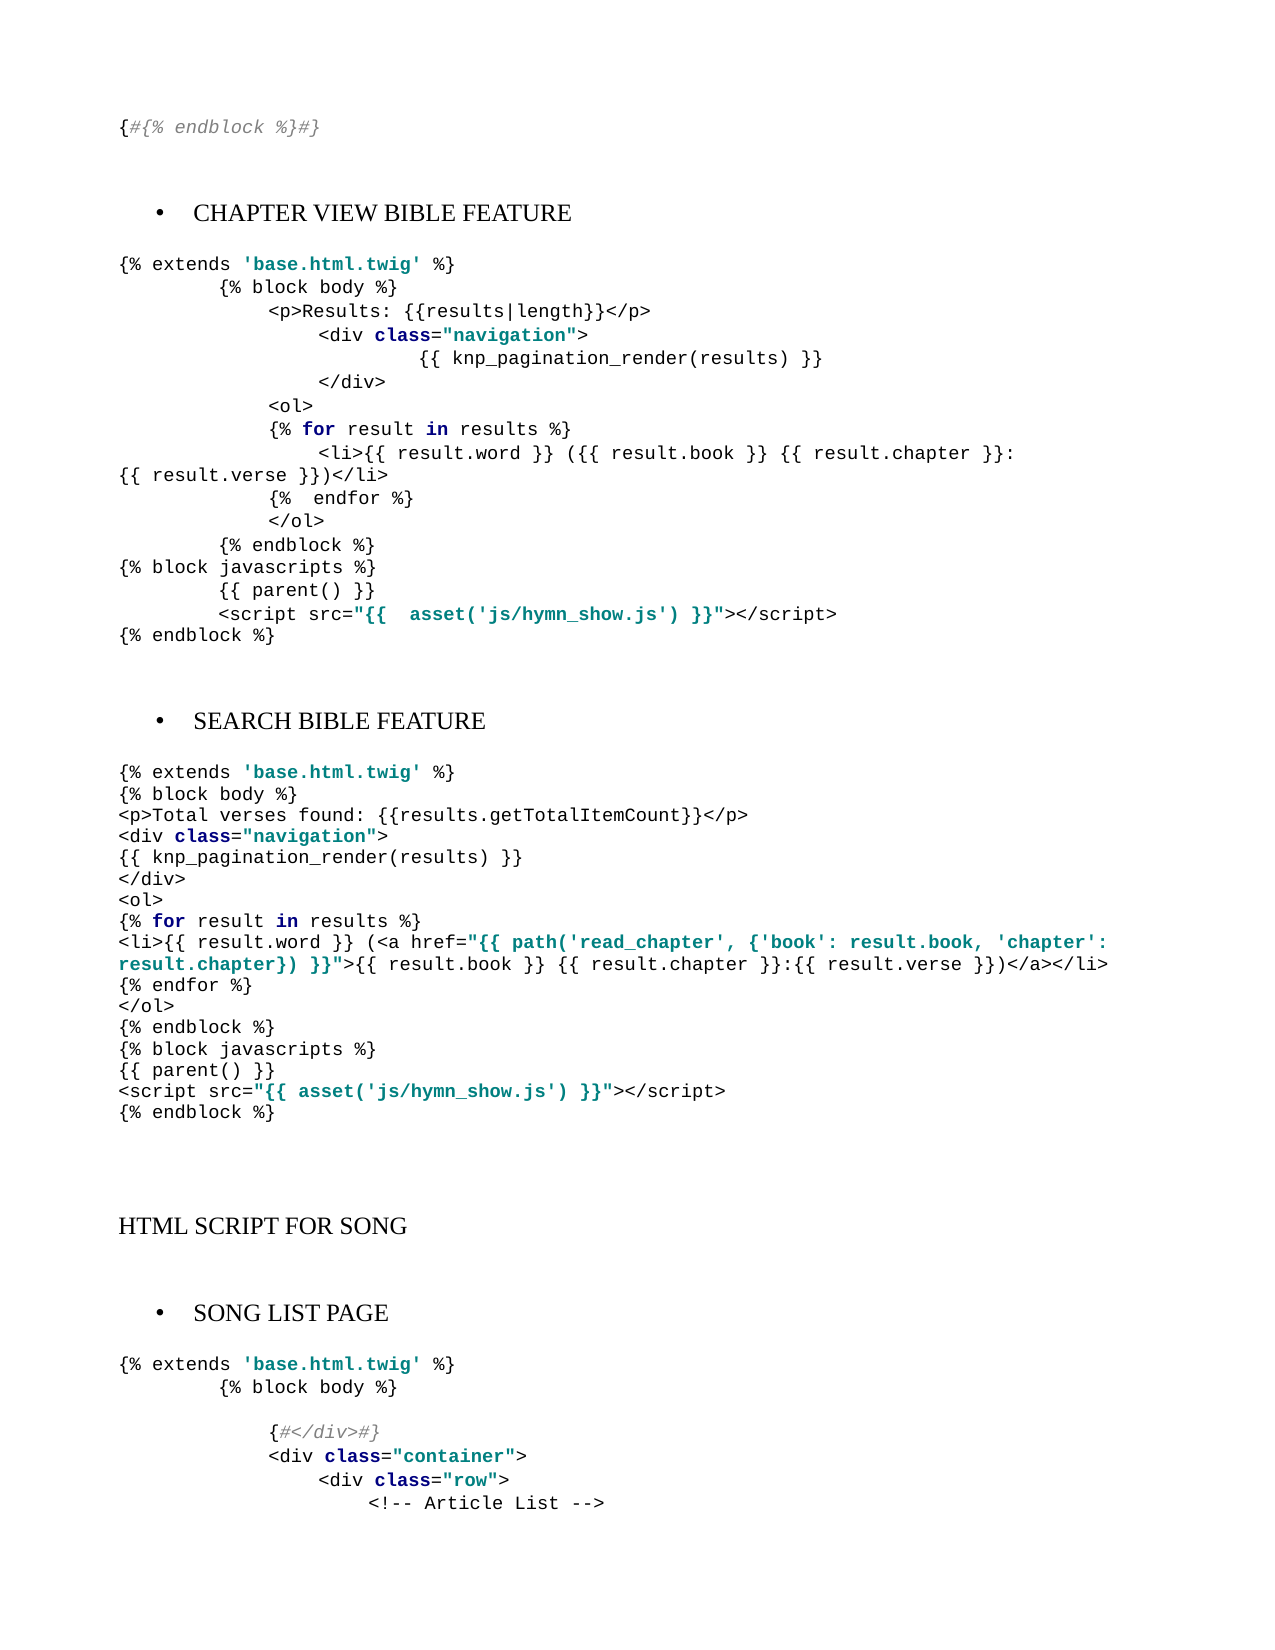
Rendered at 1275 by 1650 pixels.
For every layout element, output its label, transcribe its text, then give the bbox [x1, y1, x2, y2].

list CHAPTER VIEW BIBLE FEATURE [156, 198, 1157, 226]
text <ol> [118, 394, 1157, 418]
text <li>{{ result.word }} (<a href="{{ path('read_chapter', {'book': result.book, 'chapter': result.chapter}) }}">{{ result.book }} {{ result.chapter }}:{{ result.verse }})</a></li> [118, 933, 1157, 976]
text <div class="row"> [118, 1469, 1157, 1492]
text </ol> [118, 997, 1157, 1018]
text {#{% endblock %}#} [118, 118, 1157, 139]
list SONG LIST PAGE [156, 1298, 1157, 1326]
text {% endblock %} [118, 1103, 1157, 1124]
text {{ knp_pagination_render(results) }} [118, 347, 1157, 371]
text HTML SCRIPT FOR SONG [118, 1211, 1157, 1240]
text {{ parent() }} [118, 579, 1157, 603]
text <li>{{ result.word }} ({{ result.book }} {{ result.chapter }}:{{ result.verse }})</li> [118, 442, 1157, 487]
text {% for result in results %} [118, 912, 1157, 933]
text {% extends 'base.html.twig' %} [118, 763, 1157, 784]
text <div class="navigation"> [118, 827, 1157, 848]
text </div> [118, 869, 1157, 891]
text <p>Results: {{results|length}}</p> [118, 300, 1157, 324]
text <script src="{{ asset('js/hymn_show.js') }}"></script> [118, 603, 1157, 626]
text {#</div>#} [118, 1421, 1157, 1445]
text {{ knp_pagination_render(results) }} [118, 848, 1157, 869]
list SEARCH BIBLE FEATURE [156, 706, 1157, 734]
text {% endblock %} [118, 534, 1157, 558]
text {% block body %} [118, 276, 1157, 300]
text {{ parent() }} [118, 1061, 1157, 1082]
text {% endblock %} [118, 1018, 1157, 1039]
text <div class="navigation"> [118, 324, 1157, 347]
text {% block javascripts %} [118, 558, 1157, 579]
text <!-- Article List --> [118, 1492, 1157, 1516]
text </ol> [118, 510, 1157, 534]
text {% endblock %} [118, 626, 1157, 647]
text {% block javascripts %} [118, 1039, 1157, 1061]
text {% extends 'base.html.twig' %} [118, 255, 1157, 276]
text {% endfor %} [118, 976, 1157, 997]
text {% extends 'base.html.twig' %} [118, 1355, 1157, 1376]
text {% for result in results %} [118, 418, 1157, 442]
text {% endfor %} [118, 487, 1157, 510]
text </div> [118, 371, 1157, 394]
text <p>Total verses found: {{results.getTotalItemCount}}</p> [118, 806, 1157, 827]
text <div class="container"> [118, 1445, 1157, 1469]
text <script src="{{ asset('js/hymn_show.js') }}"></script> [118, 1082, 1157, 1103]
text {% block body %} [118, 1376, 1157, 1400]
text {% block body %} [118, 784, 1157, 806]
text <ol> [118, 891, 1157, 912]
